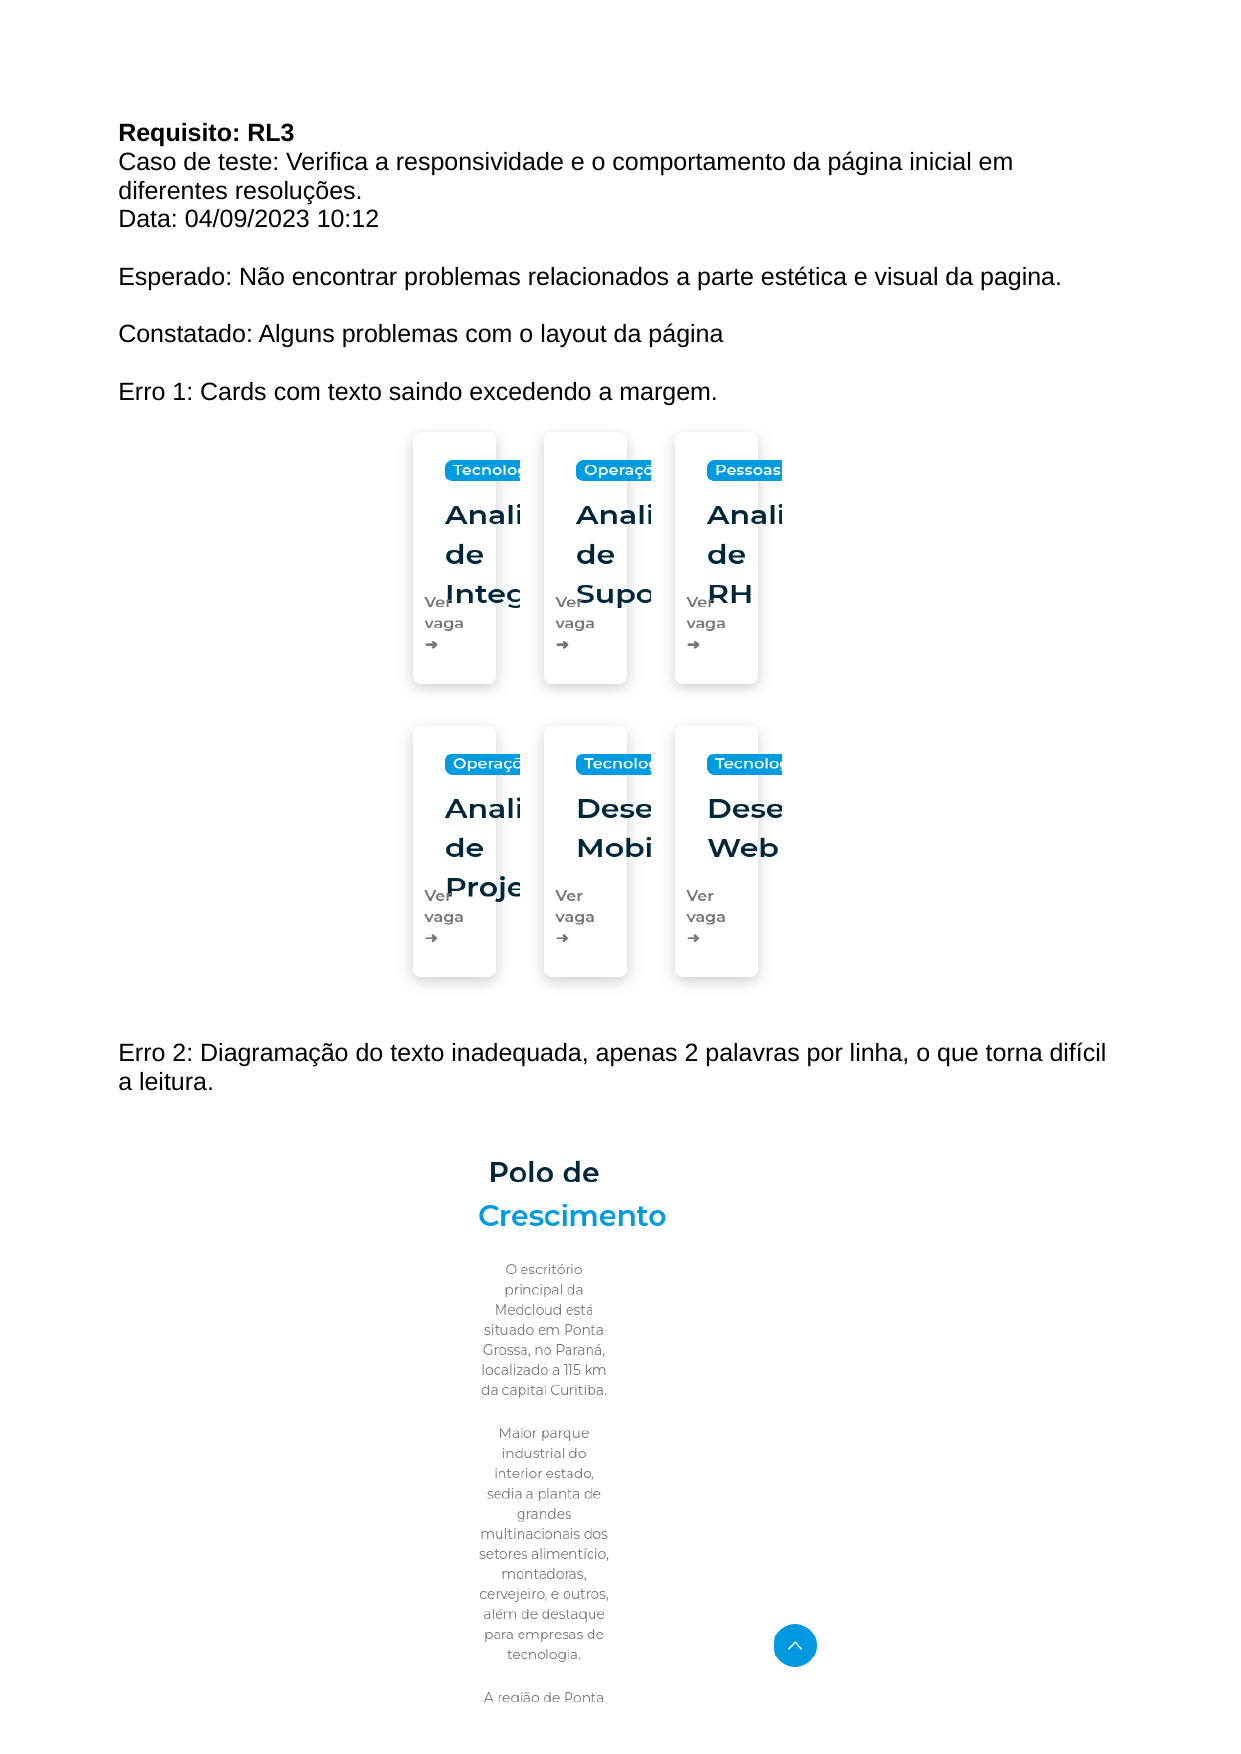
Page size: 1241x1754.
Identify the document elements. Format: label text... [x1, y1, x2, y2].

text Esperado: Não encontrar problemas relacionados a parte estética e visual da pagina. Constatado: Alguns problemas com o layout da página [118, 262, 1122, 348]
text Erro 1: Cards com texto saindo excedendo a margem. [118, 377, 1122, 406]
text Caso de teste: Verifica a responsividade e o comportamento da página inicial em diferentes resoluções. [118, 147, 1122, 204]
text Data: 04/09/2023 10:12 [118, 204, 1122, 262]
picture [271, 1115, 843, 1702]
text Erro 2: Diagramação do texto inadequada, apenas 2 palavras por linha, o que torna difícil a leitura. [118, 1038, 1122, 1096]
text Requisito: RL3 [118, 118, 1122, 147]
picture [392, 423, 822, 1002]
